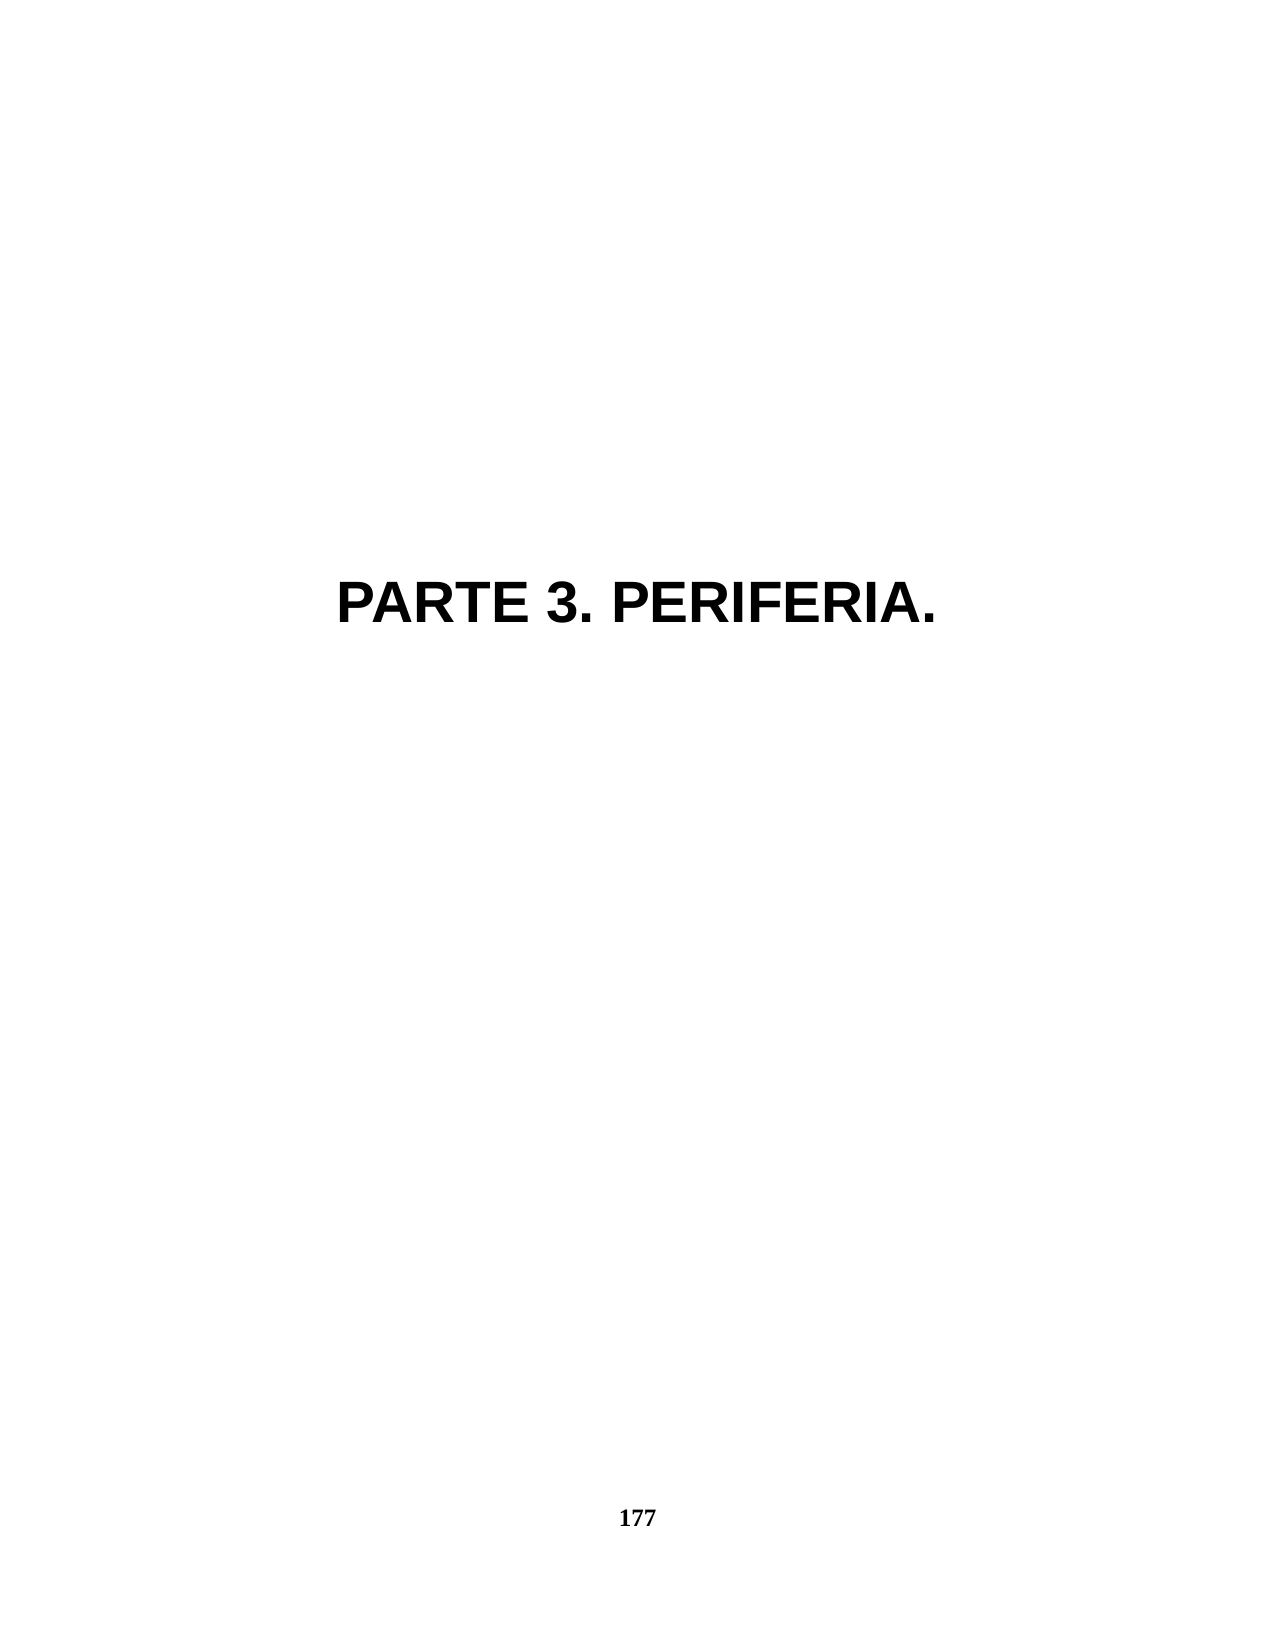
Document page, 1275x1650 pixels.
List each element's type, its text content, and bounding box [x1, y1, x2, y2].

title PARTE 3. PERIFERIA. [118, 568, 1157, 635]
